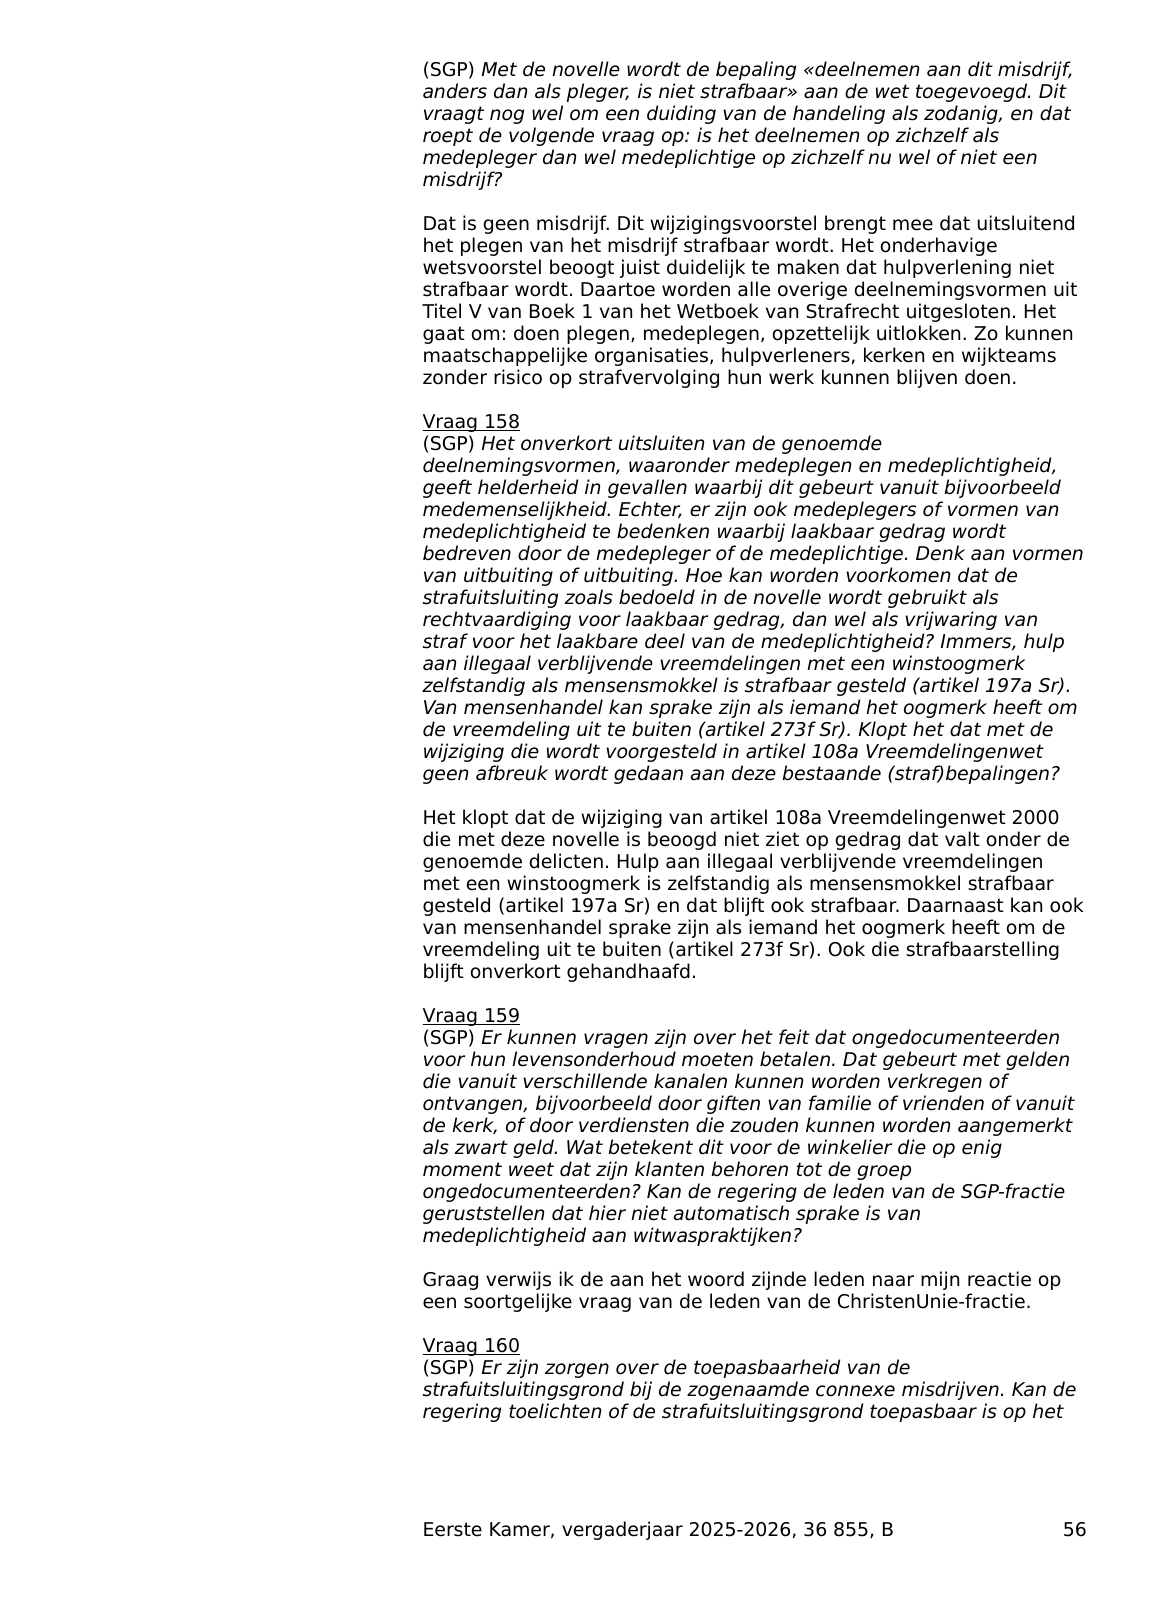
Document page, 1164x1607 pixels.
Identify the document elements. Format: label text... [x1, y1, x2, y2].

text Vraag 160 [422, 1335, 1087, 1357]
text (SGP) Er kunnen vragen zijn over het feit dat ongedocumenteerden voor hun levensonderhoud moeten betalen. Dat gebeurt met gelden die vanuit verschillende kanalen kunnen worden verkregen of ontvangen, bijvoorbeeld door giften van familie of vrienden of vanuit de kerk, of door verdiensten die zouden kunnen worden aangemerkt als zwart geld. Wat betekent dit voor de winkelier die op enig moment weet dat zijn klanten behoren tot de groep ongedocumenteerden? Kan de regering de leden van de SGP-fractie geruststellen dat hier niet automatisch sprake is van medeplichtigheid aan witwaspraktijken? [422, 1027, 1087, 1247]
text (SGP) Het onverkort uitsluiten van de genoemde deelnemingsvormen, waaronder medeplegen en medeplichtigheid, geeft helderheid in gevallen waarbij dit gebeurt vanuit bijvoorbeeld medemenselijkheid. Echter, er zijn ook medeplegers of vormen van medeplichtigheid te bedenken waarbij laakbaar gedrag wordt bedreven door de medepleger of de medeplichtige. Denk aan vormen van uitbuiting of uitbuiting. Hoe kan worden voorkomen dat de strafuitsluiting zoals bedoeld in de novelle wordt gebruikt als rechtvaardiging voor laakbaar gedrag, dan wel als vrijwaring van straf voor het laakbare deel van de medeplichtigheid? Immers, hulp aan illegaal verblijvende vreemdelingen met een winstoogmerk zelfstandig als mensensmokkel is strafbaar gesteld (artikel 197a Sr). Van mensenhandel kan sprake zijn als iemand het oogmerk heeft om de vreemdeling uit te buiten (artikel 273f Sr). Klopt het dat met de wijziging die wordt voorgesteld in artikel 108a Vreemdelingenwet geen afbreuk wordt gedaan aan deze bestaande (straf)bepalingen? [422, 433, 1087, 785]
text Dat is geen misdrijf. Dit wijzigingsvoorstel brengt mee dat uitsluitend het plegen van het misdrijf strafbaar wordt. Het onderhavige wetsvoorstel beoogt juist duidelijk te maken dat hulpverlening niet strafbaar wordt. Daartoe worden alle overige deelnemingsvormen uit Titel V van Boek 1 van het Wetboek van Strafrecht uitgesloten. Het gaat om: doen plegen, medeplegen, opzettelijk uitlokken. Zo kunnen maatschappelijke organisaties, hulpverleners, kerken en wijkteams zonder risico op strafvervolging hun werk kunnen blijven doen. [422, 213, 1087, 389]
text Vraag 158 [422, 411, 1087, 433]
text (SGP) Met de novelle wordt de bepaling «deelnemen aan dit misdrijf, anders dan als pleger, is niet strafbaar» aan de wet toegevoegd. Dit vraagt nog wel om een duiding van de handeling als zodanig, en dat roept de volgende vraag op: is het deelnemen op zichzelf als medepleger dan wel medeplichtige op zichzelf nu wel of niet een misdrijf? [422, 59, 1087, 191]
text Vraag 159 [422, 1005, 1087, 1027]
text Graag verwijs ik de aan het woord zijnde leden naar mijn reactie op een soortgelijke vraag van de leden van de ChristenUnie-fractie. [422, 1269, 1087, 1313]
text (SGP) Er zijn zorgen over de toepasbaarheid van de strafuitsluitingsgrond bij de zogenaamde connexe misdrijven. Kan de regering toelichten of de strafuitsluitingsgrond toepasbaar is op het [422, 1357, 1087, 1423]
text Het klopt dat de wijziging van artikel 108a Vreemdelingenwet 2000 die met deze novelle is beoogd niet ziet op gedrag dat valt onder de genoemde delicten. Hulp aan illegaal verblijvende vreemdelingen met een winstoogmerk is zelfstandig als mensensmokkel strafbaar gesteld (artikel 197a Sr) en dat blijft ook strafbaar. Daarnaast kan ook van mensenhandel sprake zijn als iemand het oogmerk heeft om de vreemdeling uit te buiten (artikel 273f Sr). Ook die strafbaarstelling blijft onverkort gehandhaafd. [422, 807, 1087, 983]
